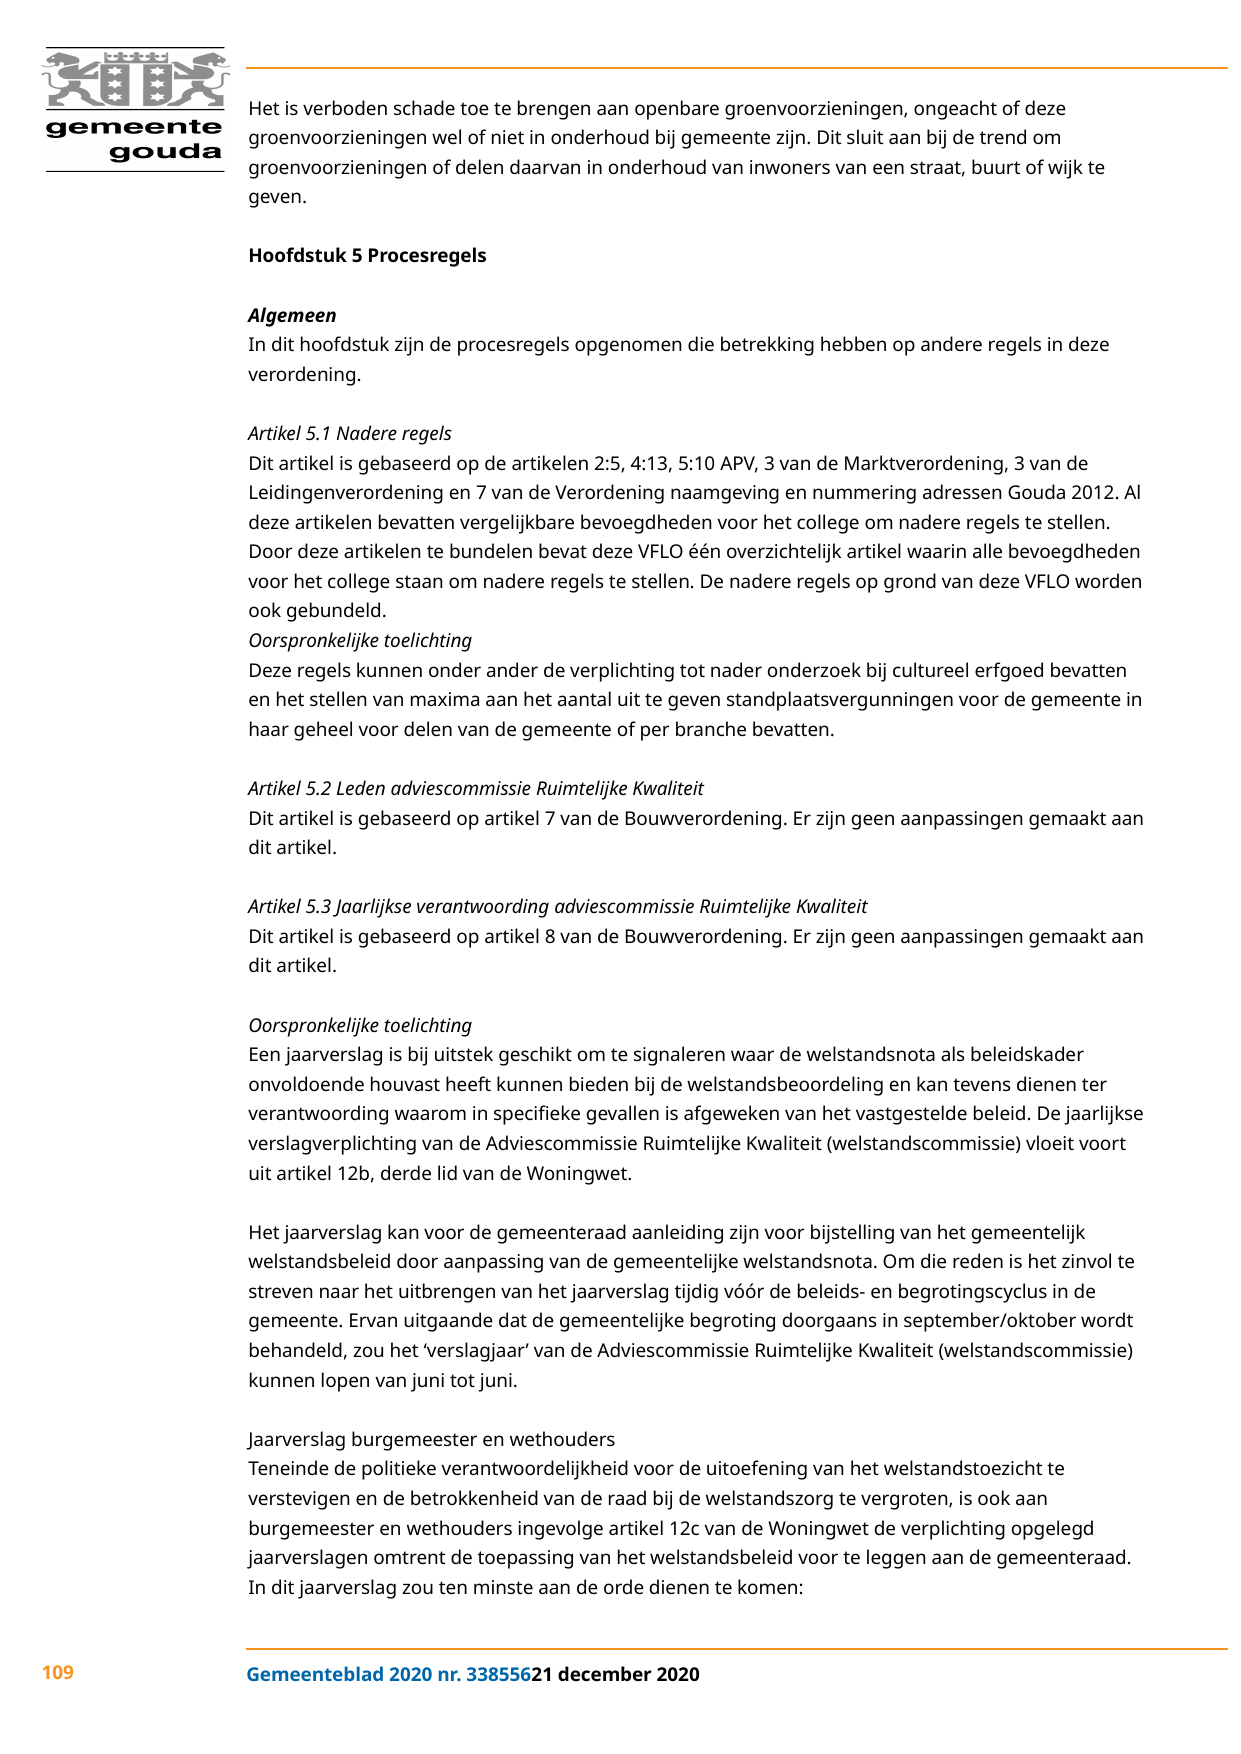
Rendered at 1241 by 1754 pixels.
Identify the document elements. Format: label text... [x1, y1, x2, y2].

text Artikel 5.1 Nadere regels [248, 420, 1152, 446]
text Artikel 5.2 Leden adviescommissie Ruimtelijke Kwaliteit [248, 775, 1152, 801]
text Artikel 5.3 Jaarlijkse verantwoording adviescommissie Ruimtelijke Kwaliteit [248, 893, 1152, 919]
text Oorspronkelijke toelichting [248, 627, 1152, 653]
text Dit artikel is gebaseerd op artikel 7 van de Bouwverordening. Er zijn geen aanpassingen gemaakt aan dit artikel. [248, 805, 1152, 860]
text Hoofdstuk 5 Procesregels [248, 243, 1152, 268]
text Dit artikel is gebaseerd op de artikelen 2:5, 4:13, 5:10 APV, 3 van de Marktverordening, 3 van de Leidingenverordening en 7 van de Verordening naamgeving en nummering adressen Gouda 2012. Al deze artikelen bevatten vergelijkbare bevoegdheden voor het college om nadere regels te stellen. Door deze artikelen te bundelen bevat deze VFLO één overzichtelijk artikel waarin alle bevoegdheden voor het college staan om nadere regels te stellen. De nadere regels op grond van deze VFLO worden ook gebundeld. [248, 450, 1152, 623]
text Een jaarverslag is bij uitstek geschikt om te signaleren waar de welstandsnota als beleidskader onvoldoende houvast heeft kunnen bieden bij de welstandsbeoordeling en kan tevens dienen ter verantwoording waarom in specifieke gevallen is afgeweken van het vastgestelde beleid. De jaarlijkse verslagverplichting van de Adviescommissie Ruimtelijke Kwaliteit (welstandscommissie) vloeit voort uit artikel 12b, derde lid van de Woningwet. [248, 1041, 1152, 1186]
text Het is verboden schade toe te brengen aan openbare groenvoorzieningen, ongeacht of deze groenvoorzieningen wel of niet in onderhoud bij gemeente zijn. Dit sluit aan bij de trend om groenvoorzieningen of delen daarvan in onderhoud van inwoners van een straat, buurt of wijk te geven. [248, 95, 1152, 209]
text Oorspronkelijke toelichting [248, 1012, 1152, 1038]
text Het jaarverslag kan voor de gemeenteraad aanleiding zijn voor bijstelling van het gemeentelijk welstandsbeleid door aanpassing van de gemeentelijke welstandsnota. Om die reden is het zinvol te streven naar het uitbrengen van het jaarverslag tijdig vóór de beleids- en begrotingscyclus in de gemeente. Ervan uitgaande dat de gemeentelijke begroting doorgaans in september/oktober wordt behandeld, zou het ‘verslagjaar’ van de Adviescommissie Ruimtelijke Kwaliteit (welstandscommissie) kunnen lopen van juni tot juni. [248, 1219, 1152, 1393]
text Jaarverslag burgemeester en wethouders [248, 1426, 1152, 1452]
text Dit artikel is gebaseerd op artikel 8 van de Bouwverordening. Er zijn geen aanpassingen gemaakt aan dit artikel. [248, 923, 1152, 978]
text Teneinde de politieke verantwoordelijkheid voor de uitoefening van het welstandstoezicht te verstevigen en de betrokkenheid van de raad bij de welstandszorg te vergroten, is ook aan burgemeester en wethouders ingevolge artikel 12c van de Woningwet de verplichting opgelegd jaarverslagen omtrent de toepassing van het welstandsbeleid voor te leggen aan de gemeenteraad. In dit jaarverslag zou ten minste aan de orde dienen te komen: [248, 1456, 1152, 1600]
text Deze regels kunnen onder ander de verplichting tot nader onderzoek bij cultureel erfgoed bevatten en het stellen van maxima aan het aantal uit te geven standplaatsvergunningen voor de gemeente in haar geheel voor delen van de gemeente of per branche bevatten. [248, 657, 1152, 742]
text Algemeen [248, 302, 1152, 328]
text In dit hoofdstuk zijn de procesregels opgenomen die betrekking hebben op andere regels in deze verordening. [248, 331, 1152, 387]
picture [41, 47, 231, 172]
